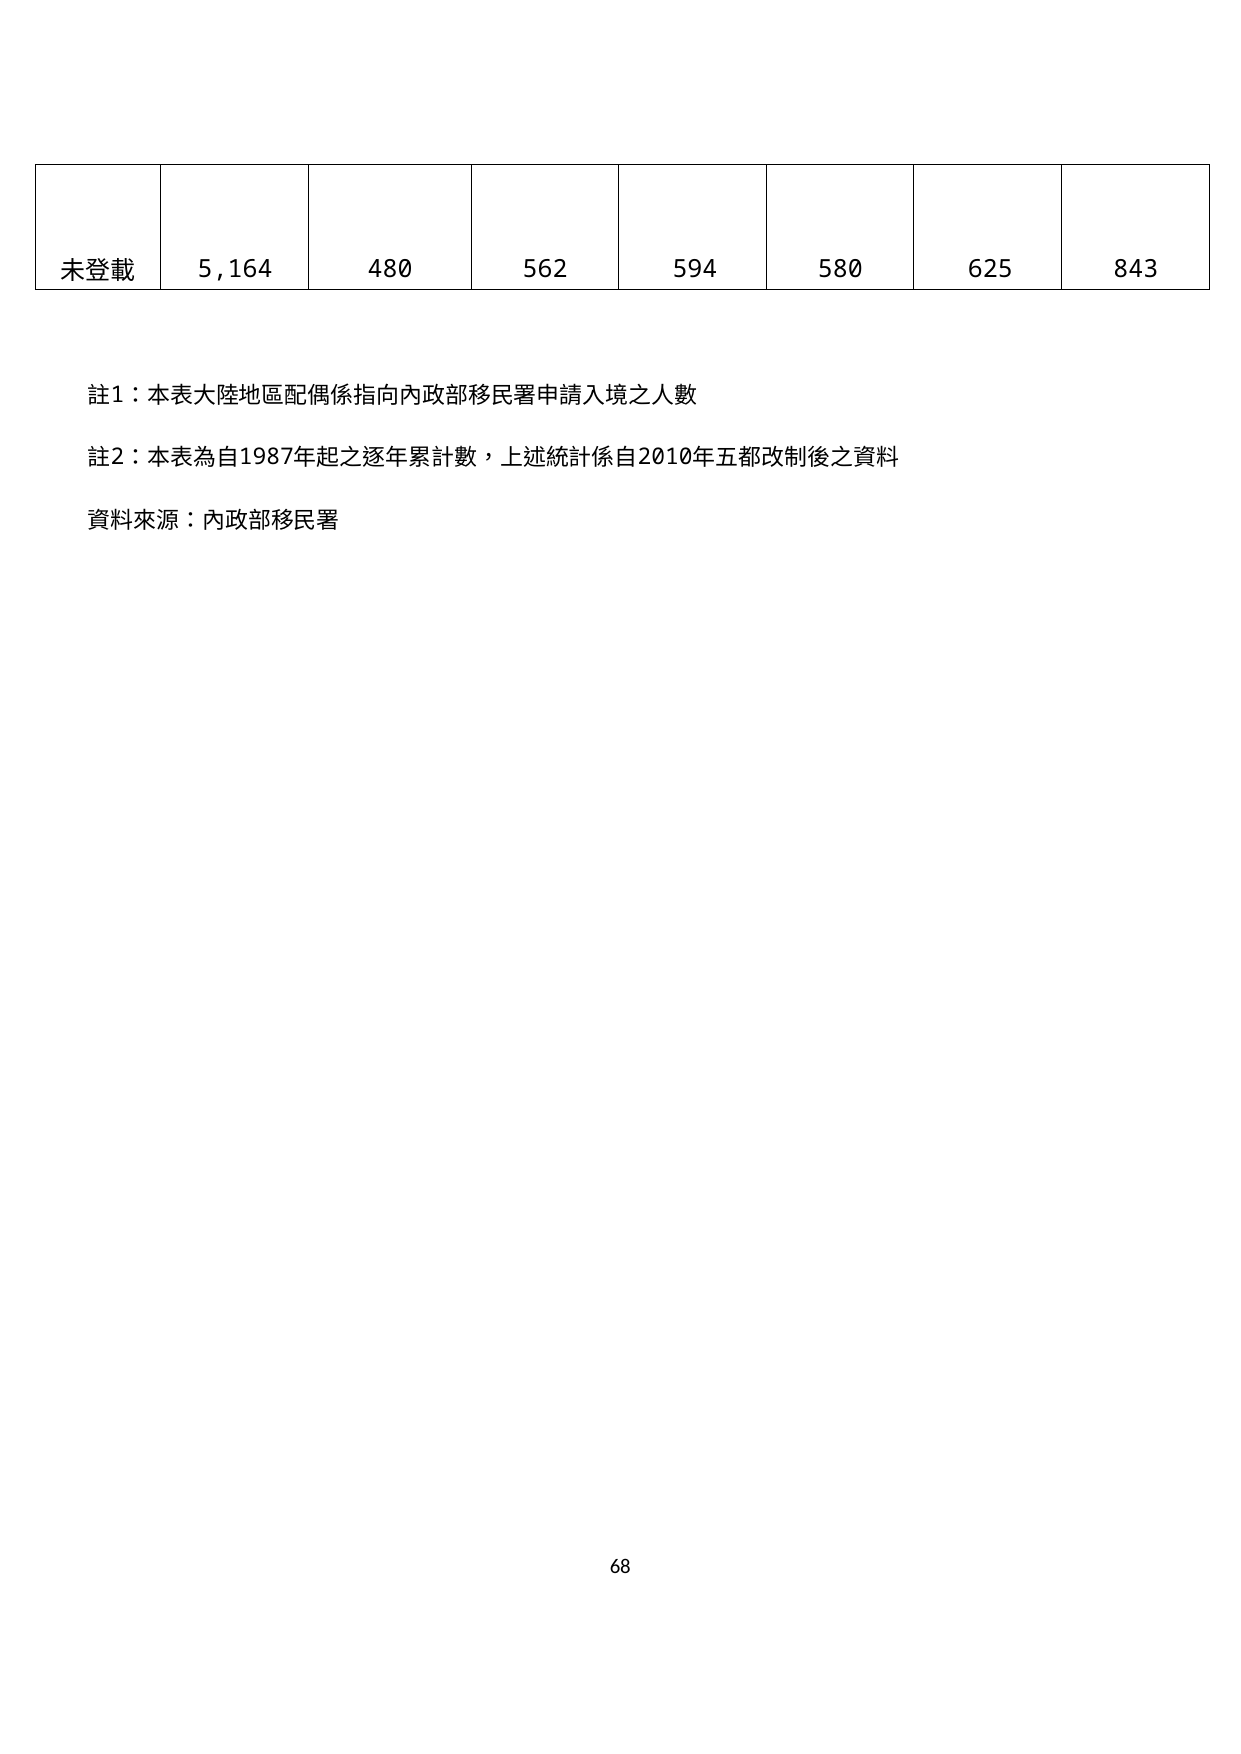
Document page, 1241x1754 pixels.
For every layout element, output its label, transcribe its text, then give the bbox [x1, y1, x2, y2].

table_cell 843 [1062, 165, 1209, 289]
table_cell 5,164 [161, 165, 308, 289]
table_cell 480 [309, 165, 471, 289]
table_cell 未登載 [36, 165, 160, 289]
text 註1：本表大陸地區配偶係指向內政部移民署申請入境之人數 [87, 352, 1053, 414]
table_cell 562 [472, 165, 618, 289]
table_cell 594 [619, 165, 766, 289]
text 註2：本表為自1987年起之逐年累計數，上述統計係自2010年五都改制後之資料 [87, 414, 1053, 477]
text 資料來源：內政部移民署 [87, 477, 1053, 539]
table_cell 625 [914, 165, 1061, 289]
table_cell 580 [767, 165, 913, 289]
